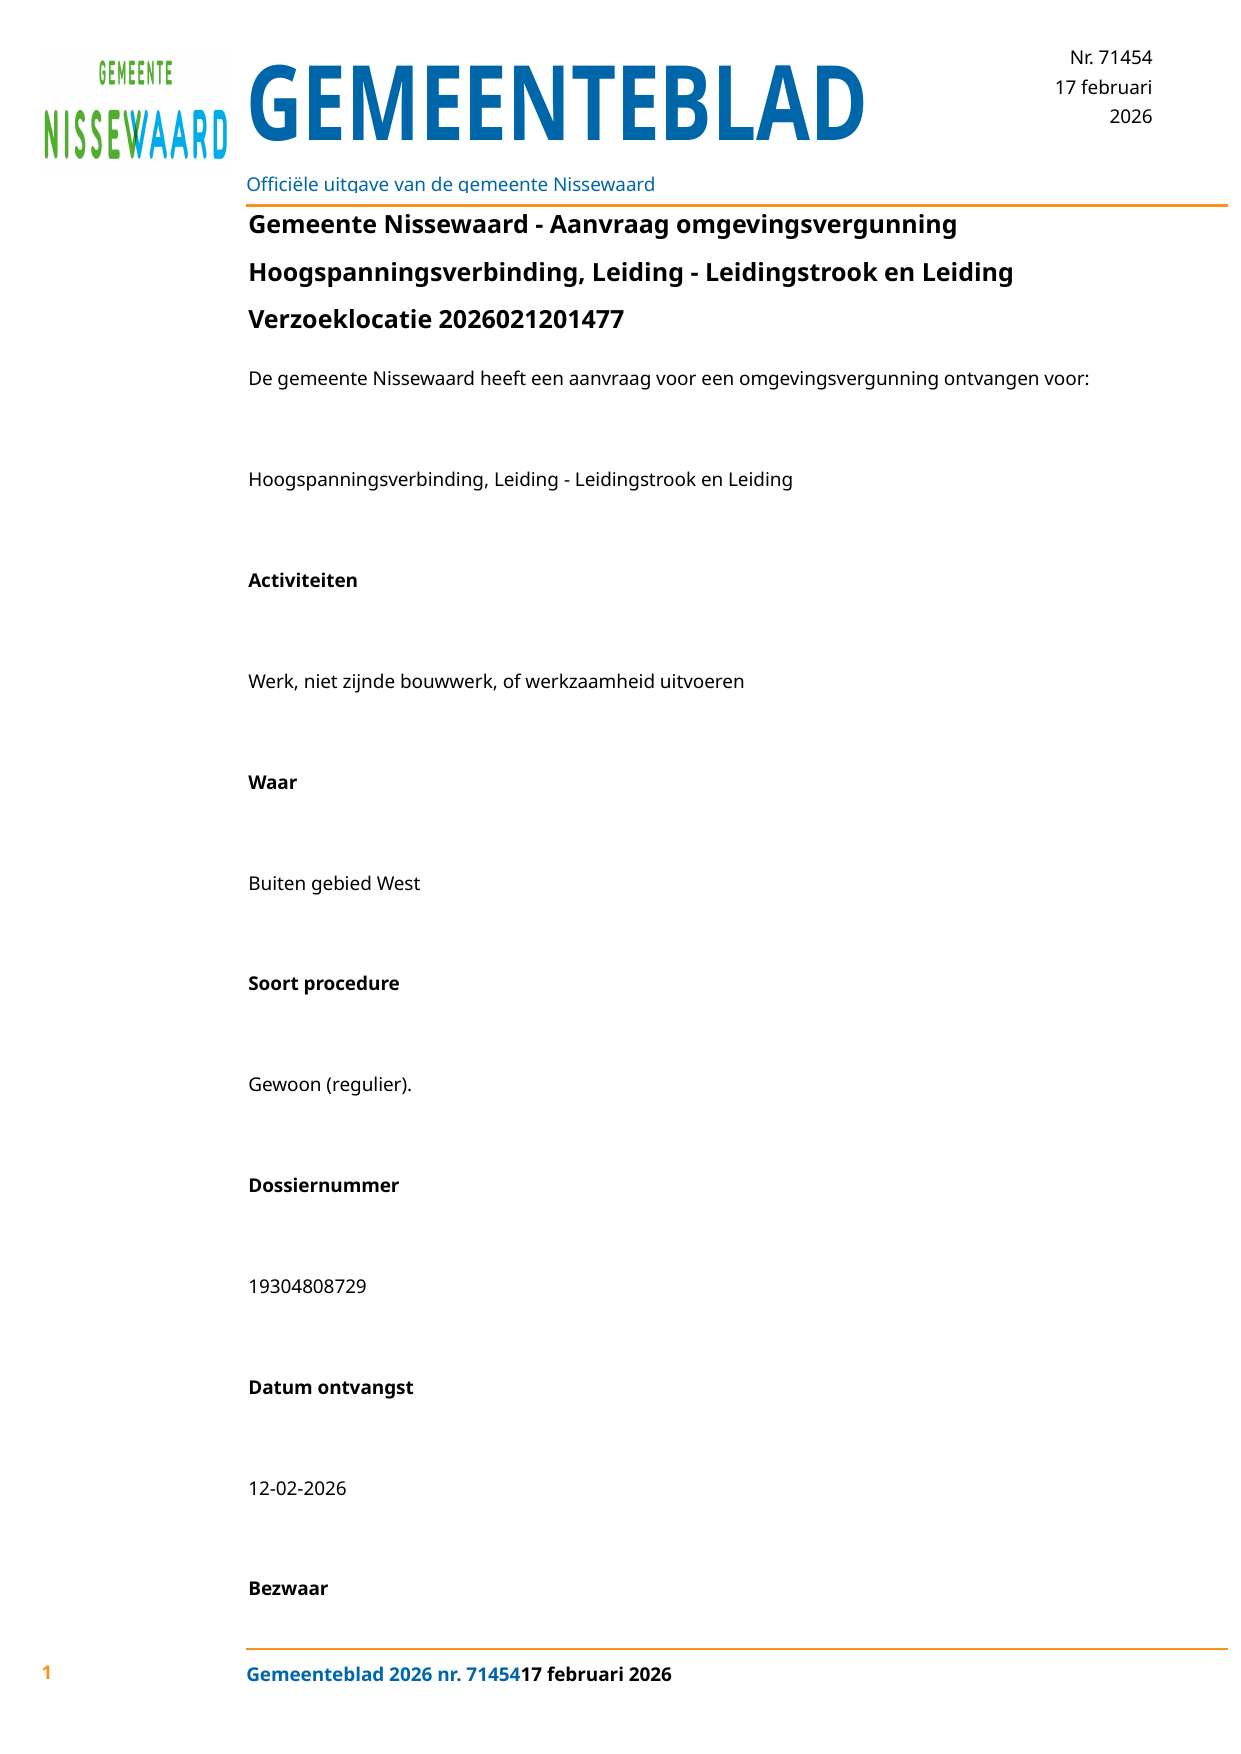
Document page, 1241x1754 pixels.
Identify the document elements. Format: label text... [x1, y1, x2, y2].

text Gemeente Nissewaard - Aanvraag omgevingsvergunning Hoogspanningsverbinding, Leiding - Leidingstrook en Leiding Verzoeklocatie 2026021201477 [248, 207, 1152, 336]
picture [41, 47, 231, 172]
text 12-02-2026 [248, 1475, 1152, 1500]
text Waar [248, 769, 1152, 794]
text Datum ontvangst [248, 1374, 1152, 1399]
text Dossiernummer [248, 1172, 1152, 1198]
text Hoogspanningsverbinding, Leiding - Leidingstrook en Leiding [248, 466, 1152, 492]
text Activiteiten [248, 567, 1152, 593]
text Soort procedure [248, 971, 1152, 996]
text De gemeente Nissewaard heeft een aanvraag voor een omgevingsvergunning ontvangen voor: [248, 366, 1152, 391]
text Buiten gebied West [248, 870, 1152, 895]
text Bezwaar [248, 1576, 1152, 1601]
text 19304808729 [248, 1273, 1152, 1299]
text Gewoon (regulier). [248, 1071, 1152, 1097]
text Werk, niet zijnde bouwwerk, of werkzaamheid uitvoeren [248, 668, 1152, 694]
